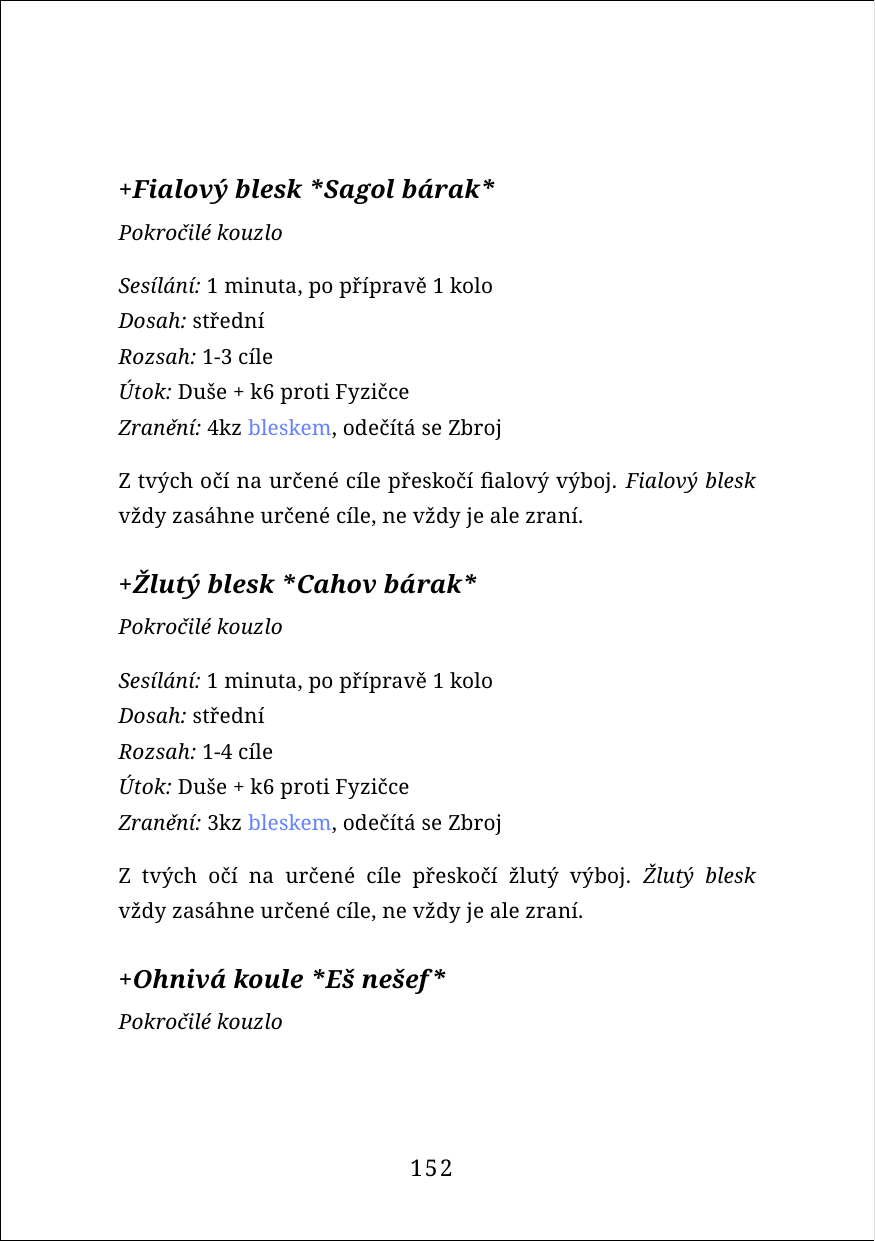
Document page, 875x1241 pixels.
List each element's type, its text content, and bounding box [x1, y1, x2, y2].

text Sesílání: 1 minuta, po přípravě 1 kolo Dosah: střední Rozsah: 1-3 cíle Útok: Duše + k6 proti Fyzičce Zranění: 4kz bleskem, odečítá se Zbroj [118, 271, 756, 441]
text Z tvých očí na určené cíle přeskočí žlutý výboj. Žlutý blesk vždy zasáhne určené cíle, ne vždy je ale zraní. [118, 861, 756, 925]
text Z tvých očí na určené cíle přeskočí fialový výboj. Fialový blesk vždy zasáhne určené cíle, ne vždy je ale zraní. [118, 466, 756, 530]
text Pokročilé kouzlo [118, 612, 756, 641]
text Pokročilé kouzlo [118, 1007, 756, 1036]
subtitle +Žlutý blesk *Cahov bárak* [118, 567, 756, 601]
text Pokročilé kouzlo [118, 218, 756, 246]
subtitle +Fialový blesk *Sagol bárak* [118, 172, 756, 206]
subtitle +Ohnivá koule *Eš nešef* [118, 962, 756, 996]
text Sesílání: 1 minuta, po přípravě 1 kolo Dosah: střední Rozsah: 1-4 cíle Útok: Duše + k6 proti Fyzičce Zranění: 3kz bleskem, odečítá se Zbroj [118, 666, 756, 836]
